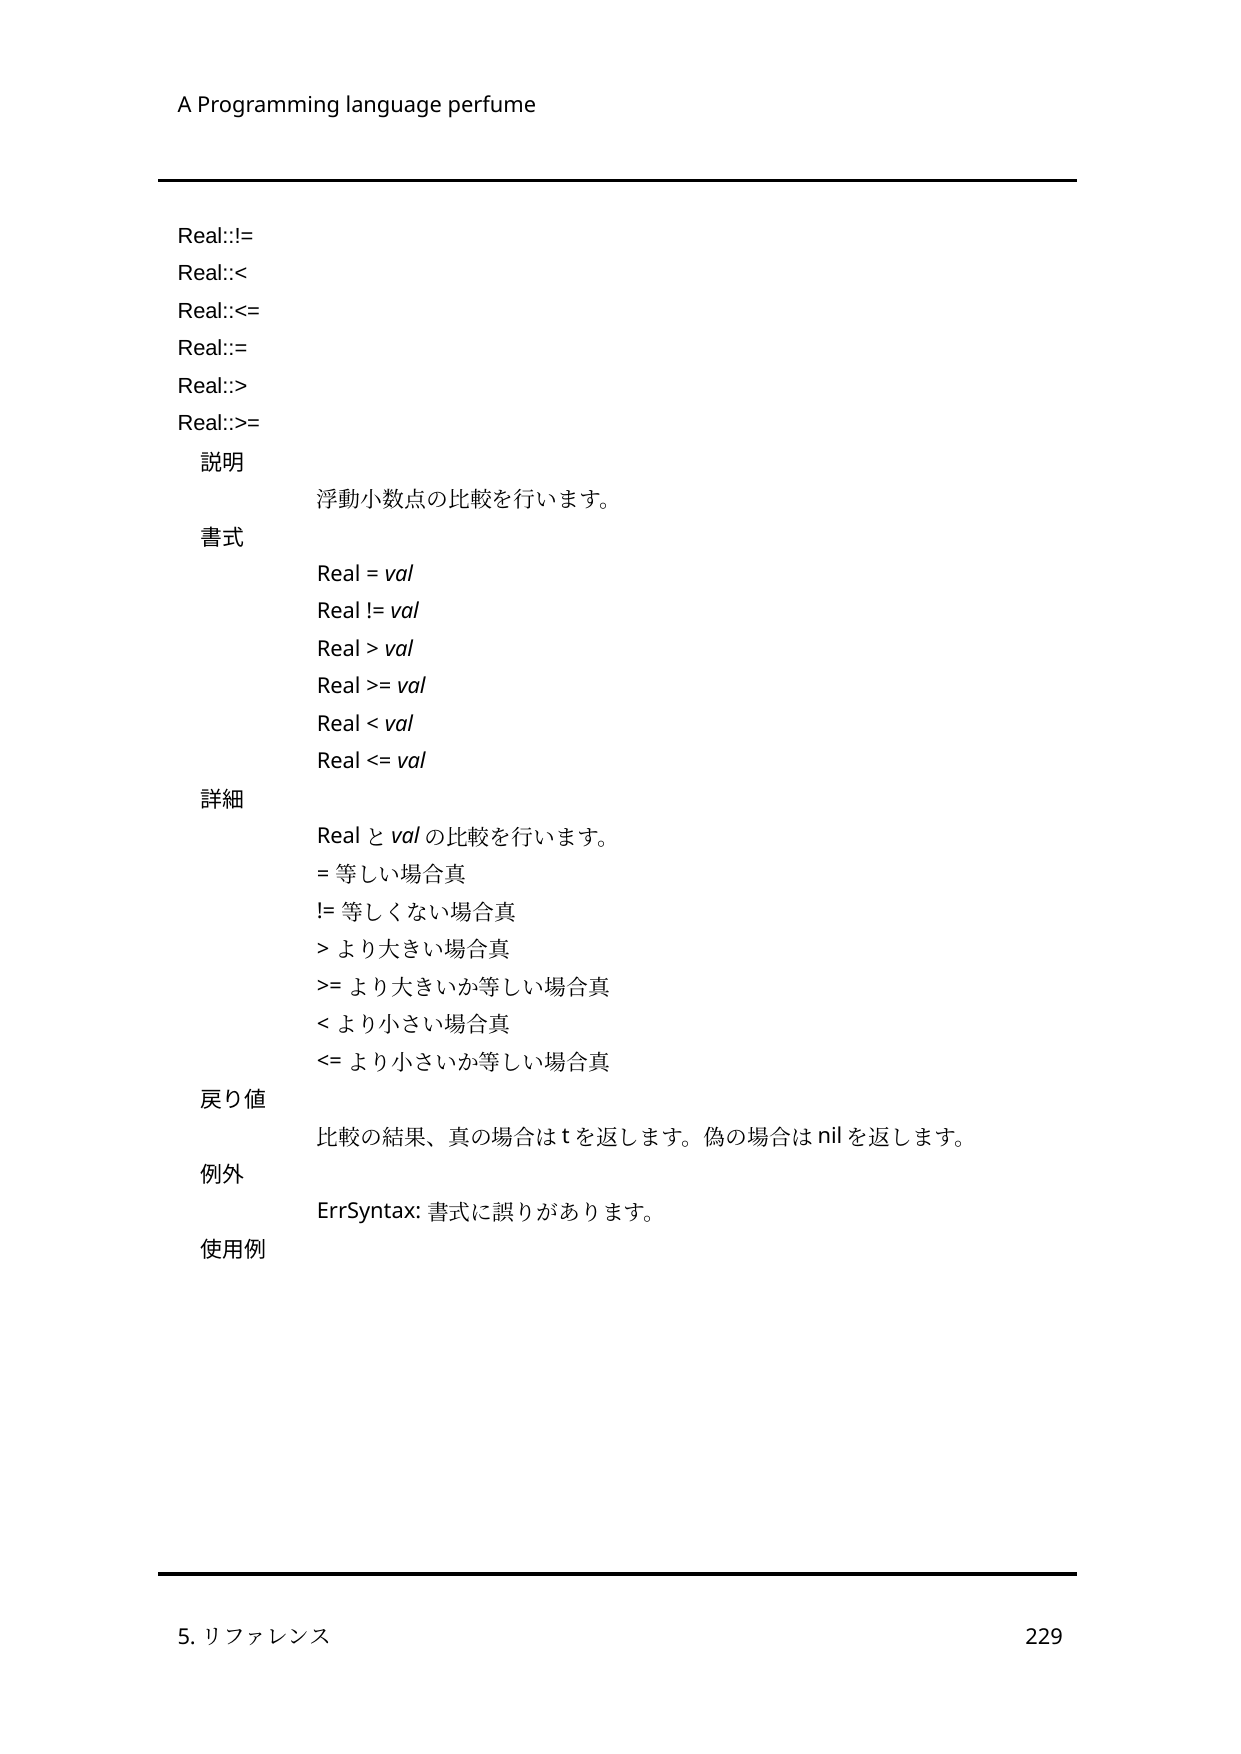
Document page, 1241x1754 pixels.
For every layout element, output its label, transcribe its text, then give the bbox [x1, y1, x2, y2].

subtitle Real::< [177, 254, 1063, 292]
subtitle Real::>= [177, 404, 1063, 442]
table_cell [317, 1229, 1063, 1304]
table_cell 比較の結果、真の場合はtを返します。偽の場合はnilを返します。 [317, 1079, 1063, 1154]
table_cell 使用例 [200, 1229, 317, 1304]
table_cell 書式 [200, 517, 317, 779]
table_cell ErrSyntax: 書式に誤りがあります。 [317, 1154, 1063, 1229]
table_cell Real = val Real != val Real > val Real >= val Real < val Real <= val [317, 517, 1063, 779]
subtitle Real::!= [177, 217, 1063, 254]
table_cell Realとvalの比較を行います。 = 等しい場合真 != 等しくない場合真 > より大きい場合真 >= より大きいか等しい場合真 < より小さい場合真 <= より小さいか等しい場合真 [317, 779, 1063, 1079]
table_cell 詳細 [200, 779, 317, 1079]
subtitle Real::= [177, 329, 1063, 367]
table_header 説明 [200, 442, 317, 517]
subtitle Real::<= [177, 292, 1063, 329]
subtitle Real::> [177, 367, 1063, 404]
table_cell 例外 [200, 1154, 317, 1229]
table_cell 戻り値 [200, 1079, 317, 1154]
table_header 浮動小数点の比較を行います。 [317, 442, 1063, 517]
